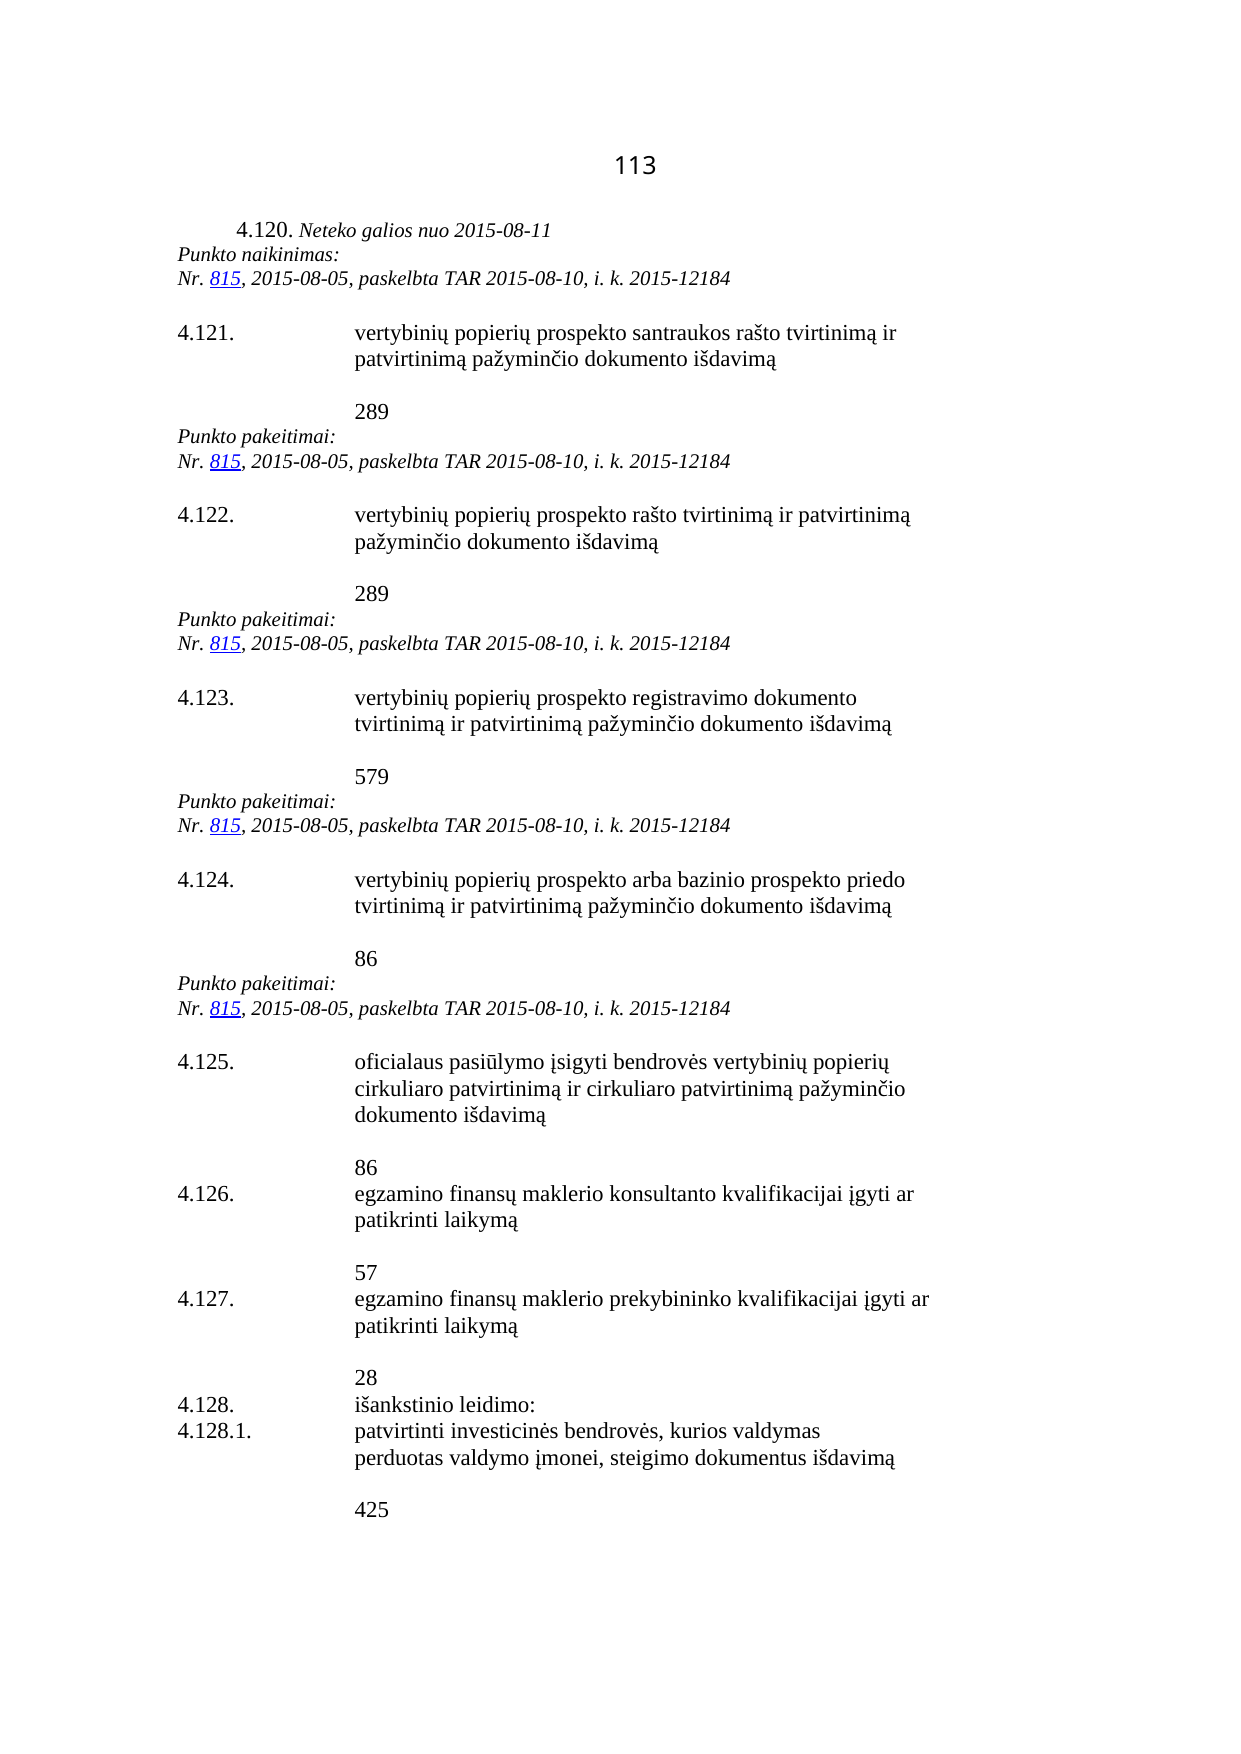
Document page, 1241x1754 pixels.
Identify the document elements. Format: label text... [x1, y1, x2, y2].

text 4.123. vertybinių popierių prospekto registravimo dokumento [177, 684, 945, 710]
text Nr. 815, 2015-08-05, paskelbta TAR 2015-08-10, i. k. 2015-12184 [177, 995, 1093, 1019]
text Nr. 815, 2015-08-05, paskelbta TAR 2015-08-10, i. k. 2015-12184 [177, 266, 1093, 290]
text 4.120. Neteko galios nuo 2015-08-11 [177, 216, 1093, 242]
text dokumento išdavimą 86 [354, 1101, 945, 1180]
text 4.124. vertybinių popierių prospekto arba bazinio prospekto priedo [177, 866, 945, 892]
text pažyminčio dokumento išdavimą 289 [354, 528, 945, 607]
text Punkto pakeitimai: [177, 424, 1093, 448]
text patvirtinimą pažyminčio dokumento išdavimą 289 [354, 345, 945, 424]
text patikrinti laikymą 28 [354, 1312, 945, 1391]
text Punkto naikinimas: [177, 242, 1093, 266]
text Punkto pakeitimai: [177, 971, 1093, 995]
text 4.122. vertybinių popierių prospekto rašto tvirtinimą ir patvirtinimą [177, 501, 945, 528]
text cirkuliaro patvirtinimą ir cirkuliaro patvirtinimą pažyminčio [354, 1074, 945, 1101]
text Nr. 815, 2015-08-05, paskelbta TAR 2015-08-10, i. k. 2015-12184 [177, 448, 1093, 473]
text 4.127. egzamino finansų maklerio prekybininko kvalifikacijai įgyti ar [177, 1285, 945, 1312]
text 4.125. oficialaus pasiūlymo įsigyti bendrovės vertybinių popierių [177, 1048, 945, 1074]
text 4.128. išankstinio leidimo: [177, 1391, 916, 1417]
text Nr. 815, 2015-08-05, paskelbta TAR 2015-08-10, i. k. 2015-12184 [177, 813, 1093, 837]
text patikrinti laikymą 57 [354, 1206, 945, 1285]
text 4.128.1. patvirtinti investicinės bendrovės, kurios valdymas perduotas valdymo įmonei, steigimo dokumentus išdavimą 425 [177, 1417, 916, 1523]
text tvirtinimą ir patvirtinimą pažyminčio dokumento išdavimą 86 [354, 892, 945, 971]
text Nr. 815, 2015-08-05, paskelbta TAR 2015-08-10, i. k. 2015-12184 [177, 631, 1093, 655]
text 4.121. vertybinių popierių prospekto santraukos rašto tvirtinimą ir [177, 319, 945, 345]
text Punkto pakeitimai: [177, 607, 1093, 631]
text Punkto pakeitimai: [177, 789, 1093, 813]
text 4.126. egzamino finansų maklerio konsultanto kvalifikacijai įgyti ar [177, 1180, 945, 1206]
text tvirtinimą ir patvirtinimą pažyminčio dokumento išdavimą 579 [354, 710, 945, 789]
